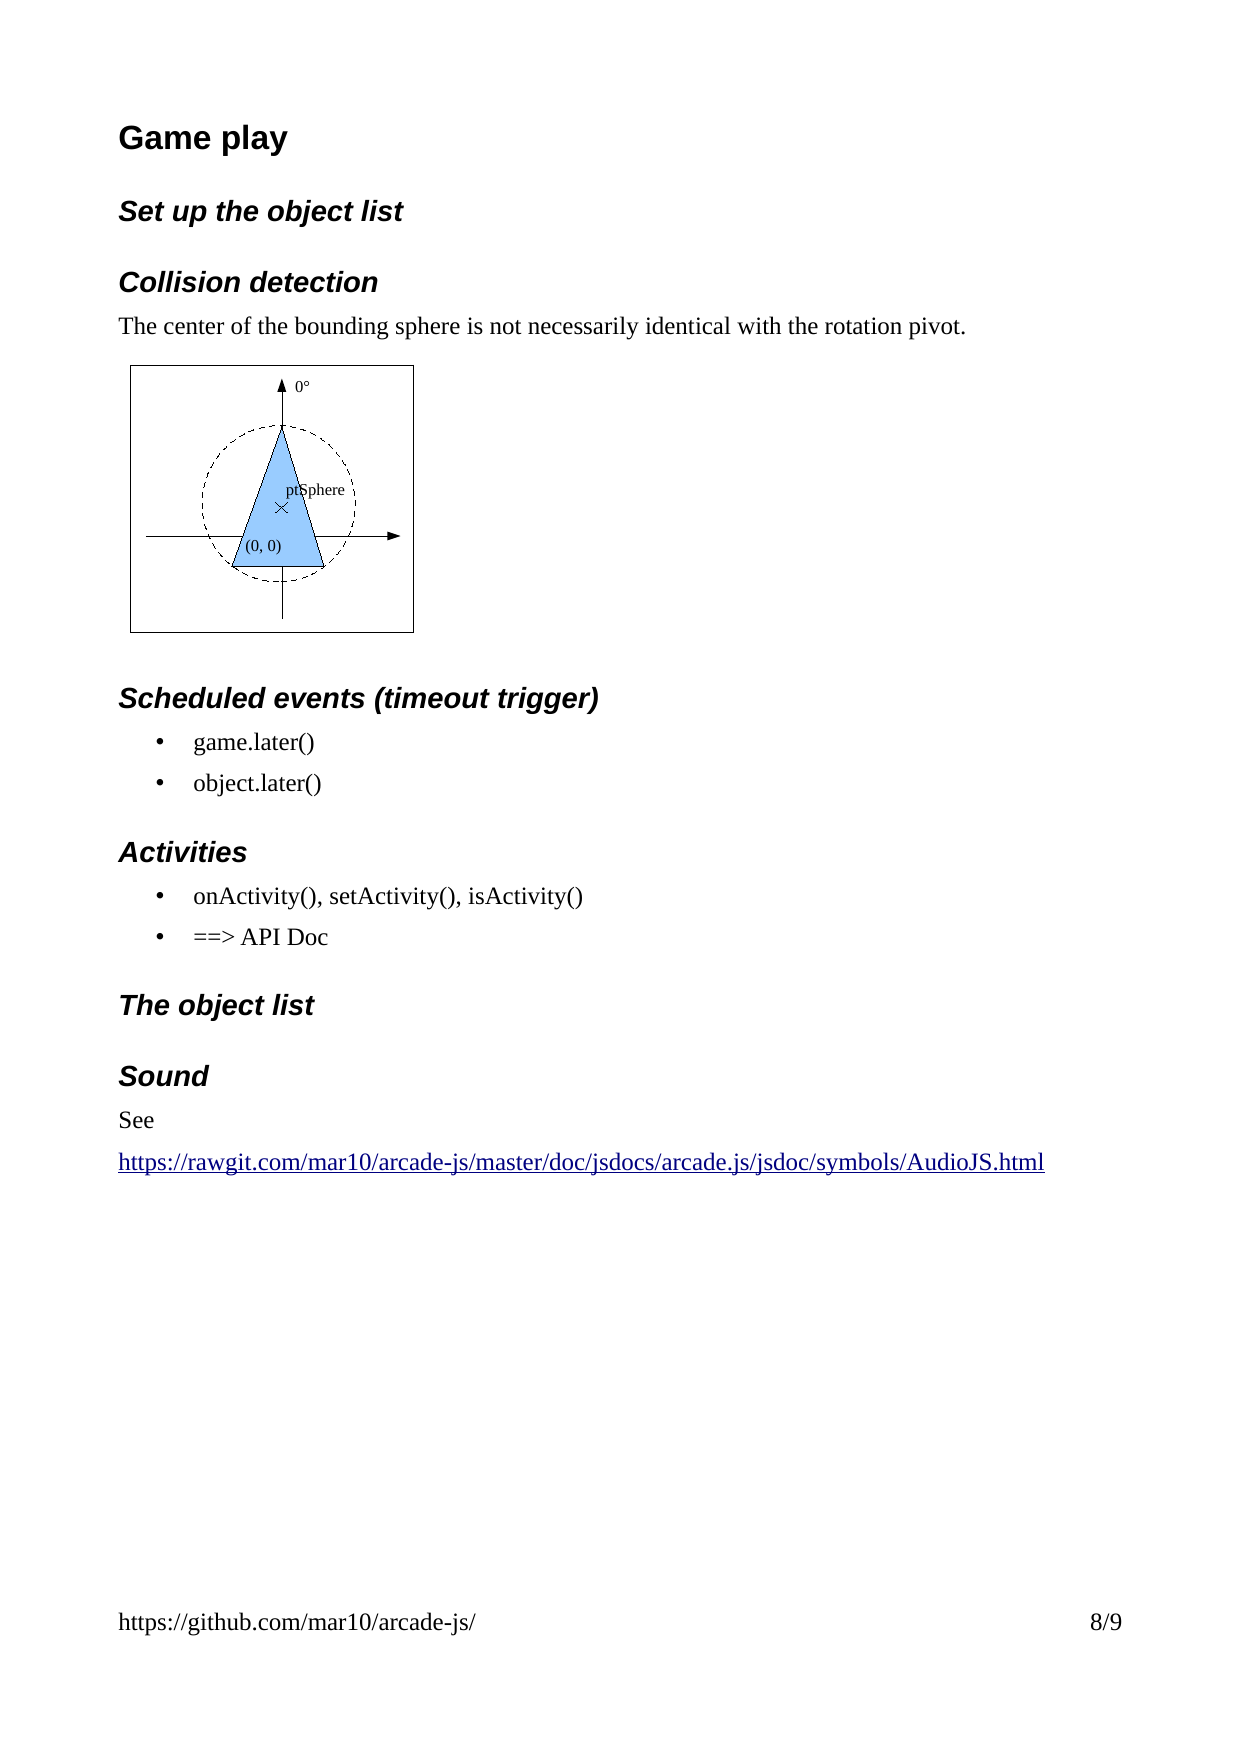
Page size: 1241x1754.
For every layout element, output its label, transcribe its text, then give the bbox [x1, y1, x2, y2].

text https://rawgit.com/mar10/arcade-js/master/doc/jsdocs/arcade.js/jsdoc/symbols/AudioJS.html [118, 1147, 1122, 1175]
list onActivity(), setActivity(), isActivity() [156, 881, 1122, 909]
list object.later() [156, 768, 1122, 797]
subtitle Sound [118, 1059, 1122, 1093]
subtitle Set up the object list [118, 194, 1122, 228]
subtitle Scheduled events (timeout trigger) [118, 681, 1122, 715]
list ==> API Doc [156, 922, 1122, 951]
text See [118, 1105, 1122, 1134]
text The center of the bounding sphere is not necessarily identical with the rotation pivot. [118, 311, 1122, 340]
subtitle Activities [118, 835, 1122, 868]
subtitle Collision detection [118, 265, 1122, 299]
subtitle The object list [118, 988, 1122, 1022]
list game.later() [156, 727, 1122, 756]
subtitle Game play [118, 118, 1122, 157]
